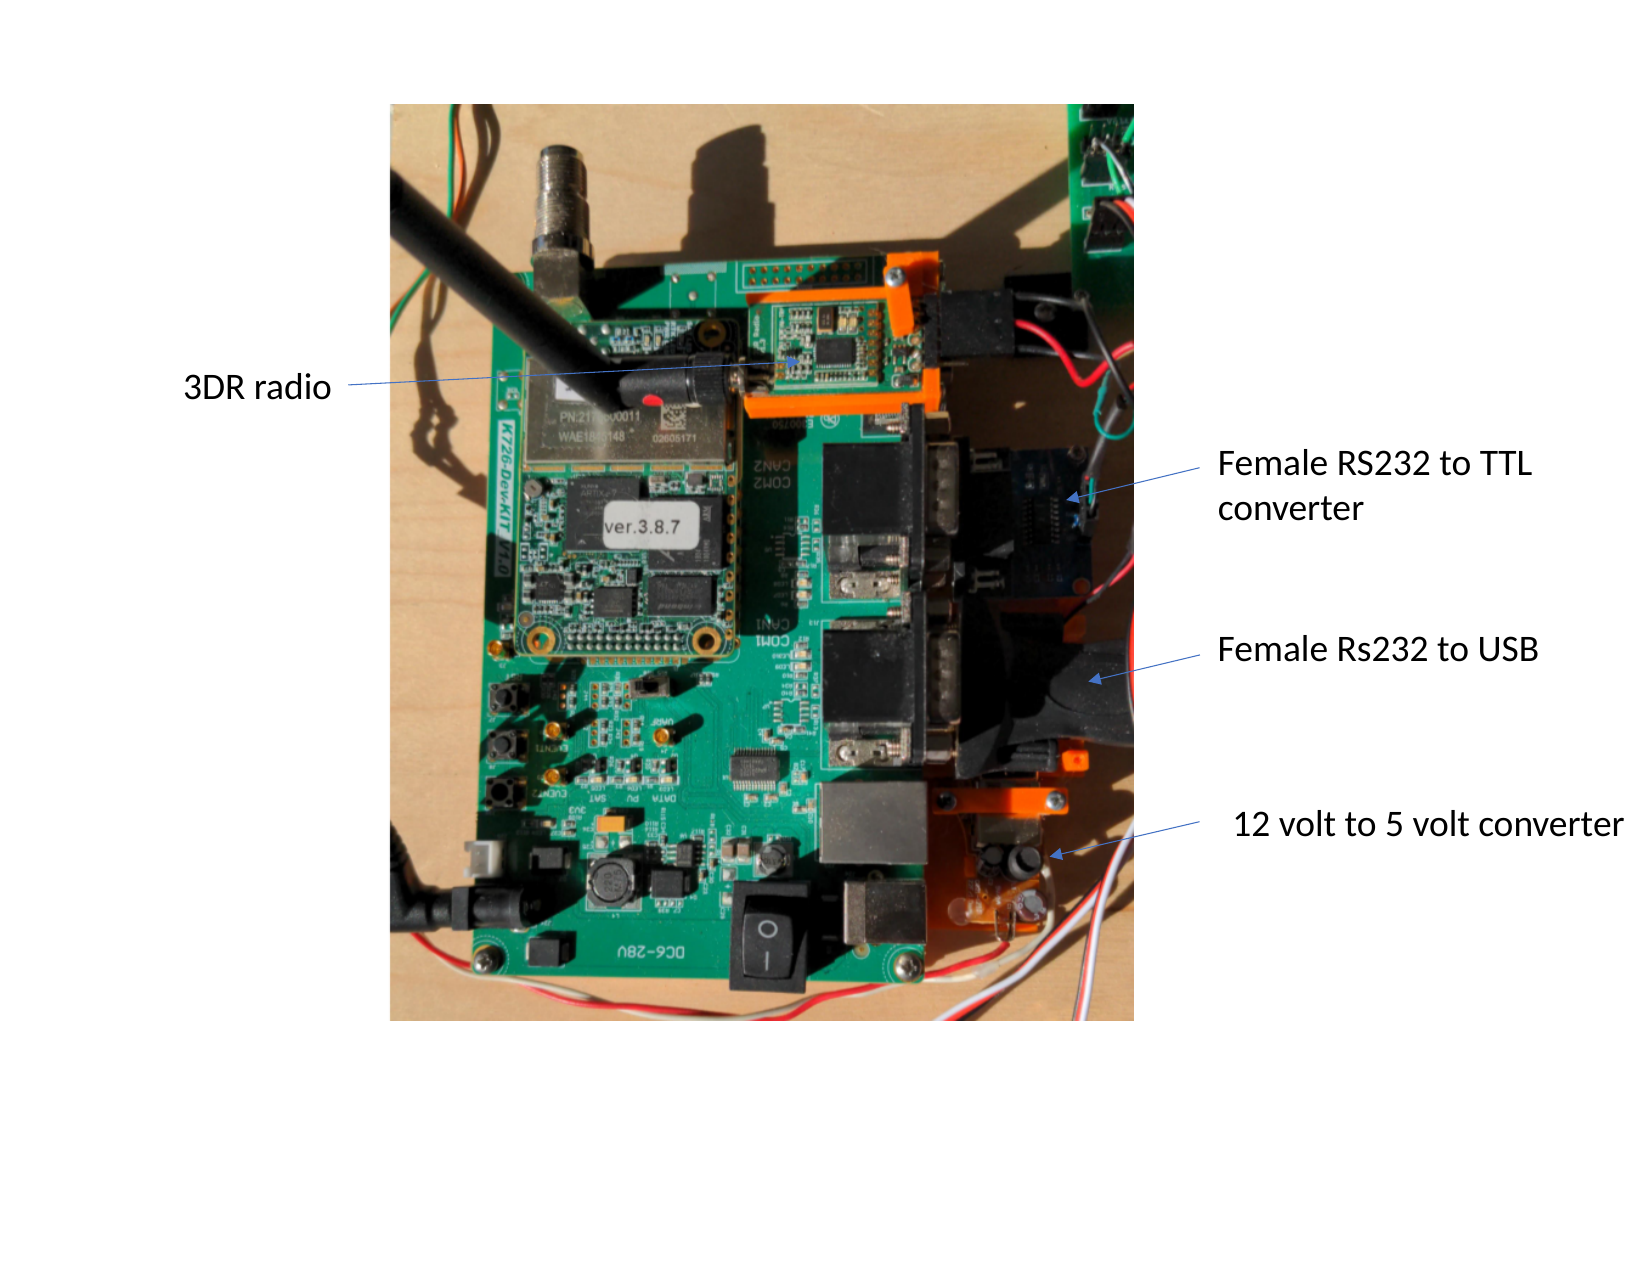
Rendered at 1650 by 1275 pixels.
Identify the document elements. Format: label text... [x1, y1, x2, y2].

text_box 3DR radio [168, 354, 348, 415]
text_box Female RS232 to TTL converter [1203, 430, 1548, 536]
picture [378, 104, 1134, 1021]
text_box Female Rs232 to USB [1203, 616, 1555, 677]
text_box 12 volt to 5 volt converter [1217, 791, 1640, 852]
